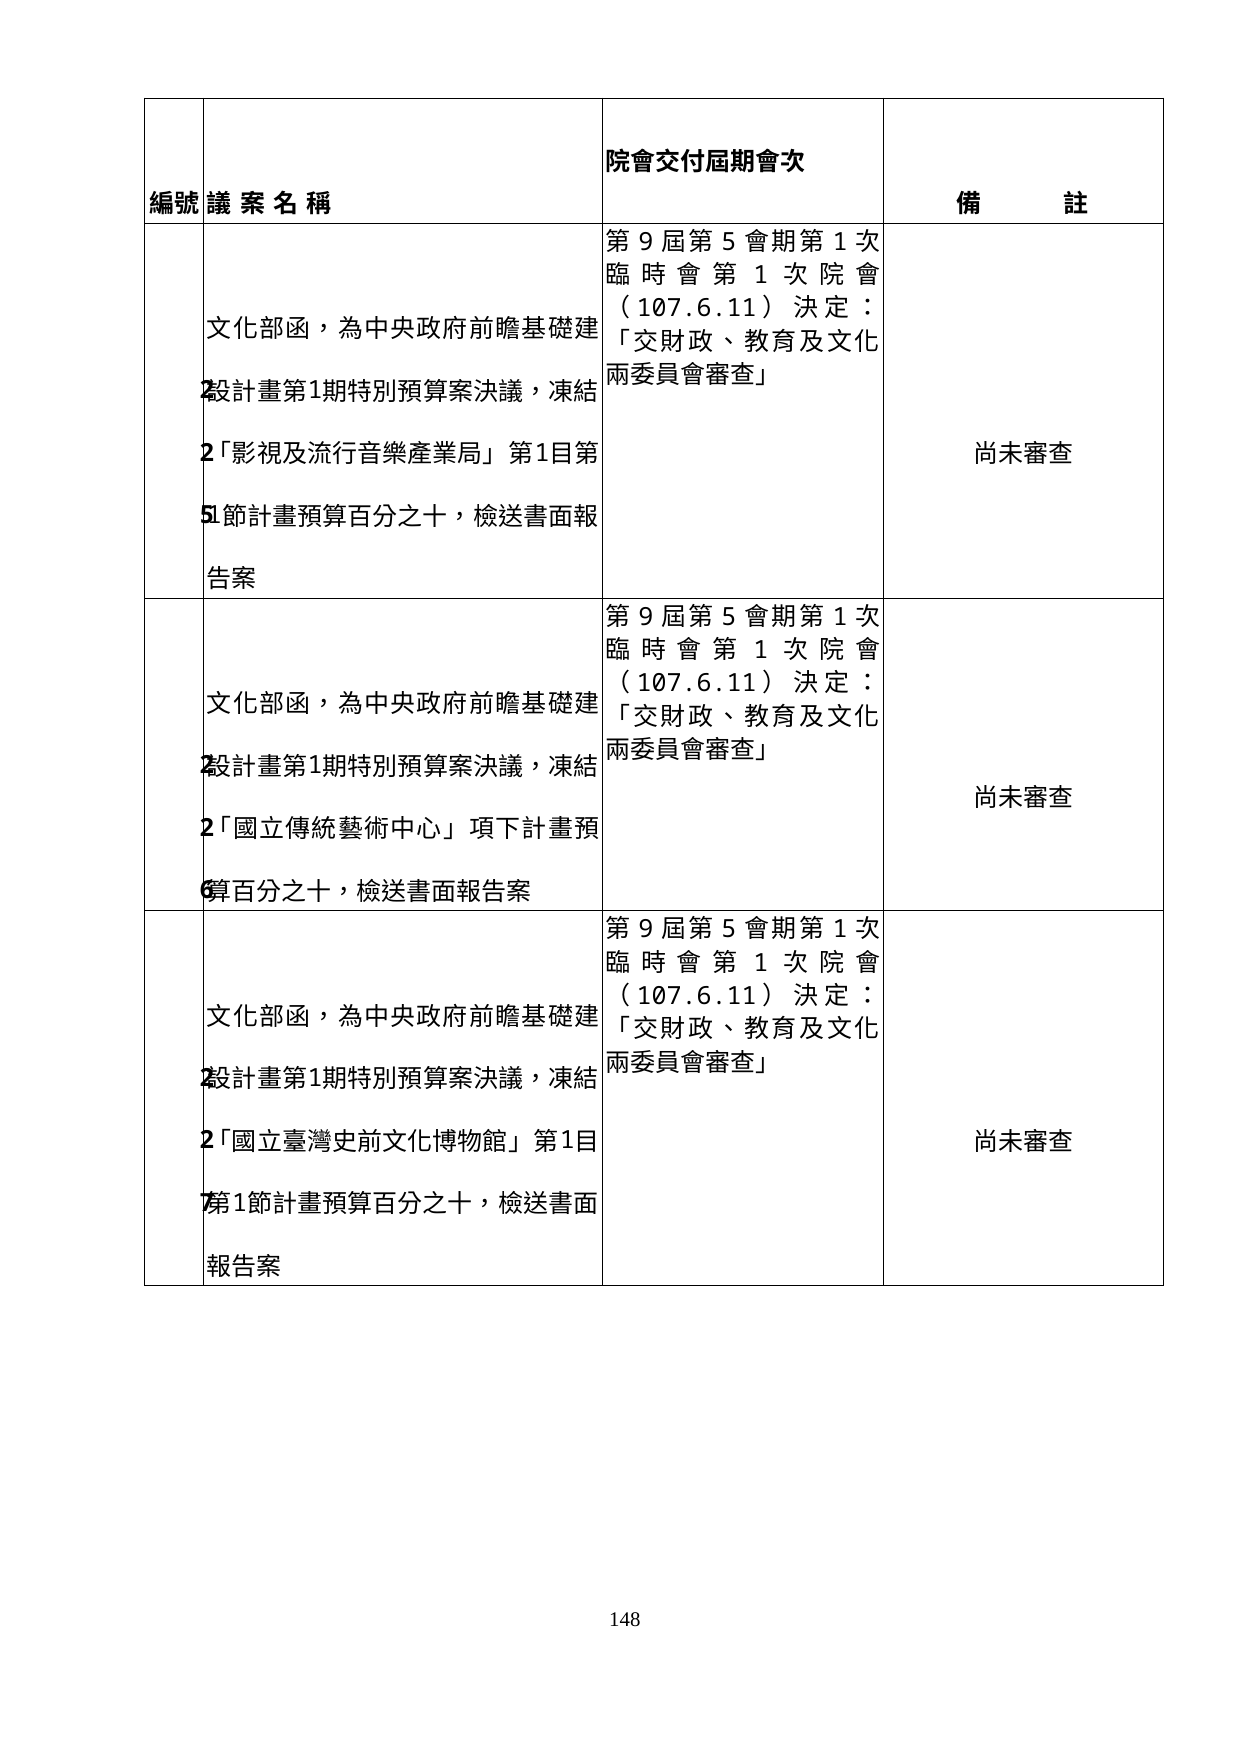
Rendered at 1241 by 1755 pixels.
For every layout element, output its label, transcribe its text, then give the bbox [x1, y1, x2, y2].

table_header 備 註 [884, 99, 1163, 222]
table_cell 尚未審查 [884, 599, 1163, 910]
table_cell 文化部函，為中央政府前瞻基礎建設計畫第1期特別預算案決議，凍結「國立臺灣史前文化博物館」第1目第1節計畫預算百分之十，檢送書面報告案 [204, 911, 602, 1285]
table_cell [145, 599, 203, 910]
table_cell 文化部函，為中央政府前瞻基礎建設計畫第1期特別預算案決議，凍結「影視及流行音樂產業局」第1目第1節計畫預算百分之十，檢送書面報告案 [204, 224, 602, 597]
table_cell 第9屆第5會期第1次臨時會第1次院會（107.6.11）決定：「交財政、教育及文化兩委員會審查」 [603, 911, 883, 1285]
table_header 議案名稱 [204, 99, 602, 222]
table_cell 第9屆第5會期第1次臨時會第1次院會（107.6.11）決定：「交財政、教育及文化兩委員會審查」 [603, 224, 883, 597]
table_cell 文化部函，為中央政府前瞻基礎建設計畫第1期特別預算案決議，凍結「國立傳統藝術中心」項下計畫預算百分之十，檢送書面報告案 [204, 599, 602, 910]
table_header 編號 [145, 99, 203, 222]
table_cell 尚未審查 [884, 911, 1163, 1285]
table_cell 第9屆第5會期第1次臨時會第1次院會（107.6.11）決定：「交財政、教育及文化兩委員會審查」 [603, 599, 883, 910]
table_cell [145, 911, 203, 1285]
table_cell 尚未審查 [884, 224, 1163, 597]
table_cell [145, 224, 203, 597]
table_header 院會交付屆期會次 [603, 99, 883, 222]
